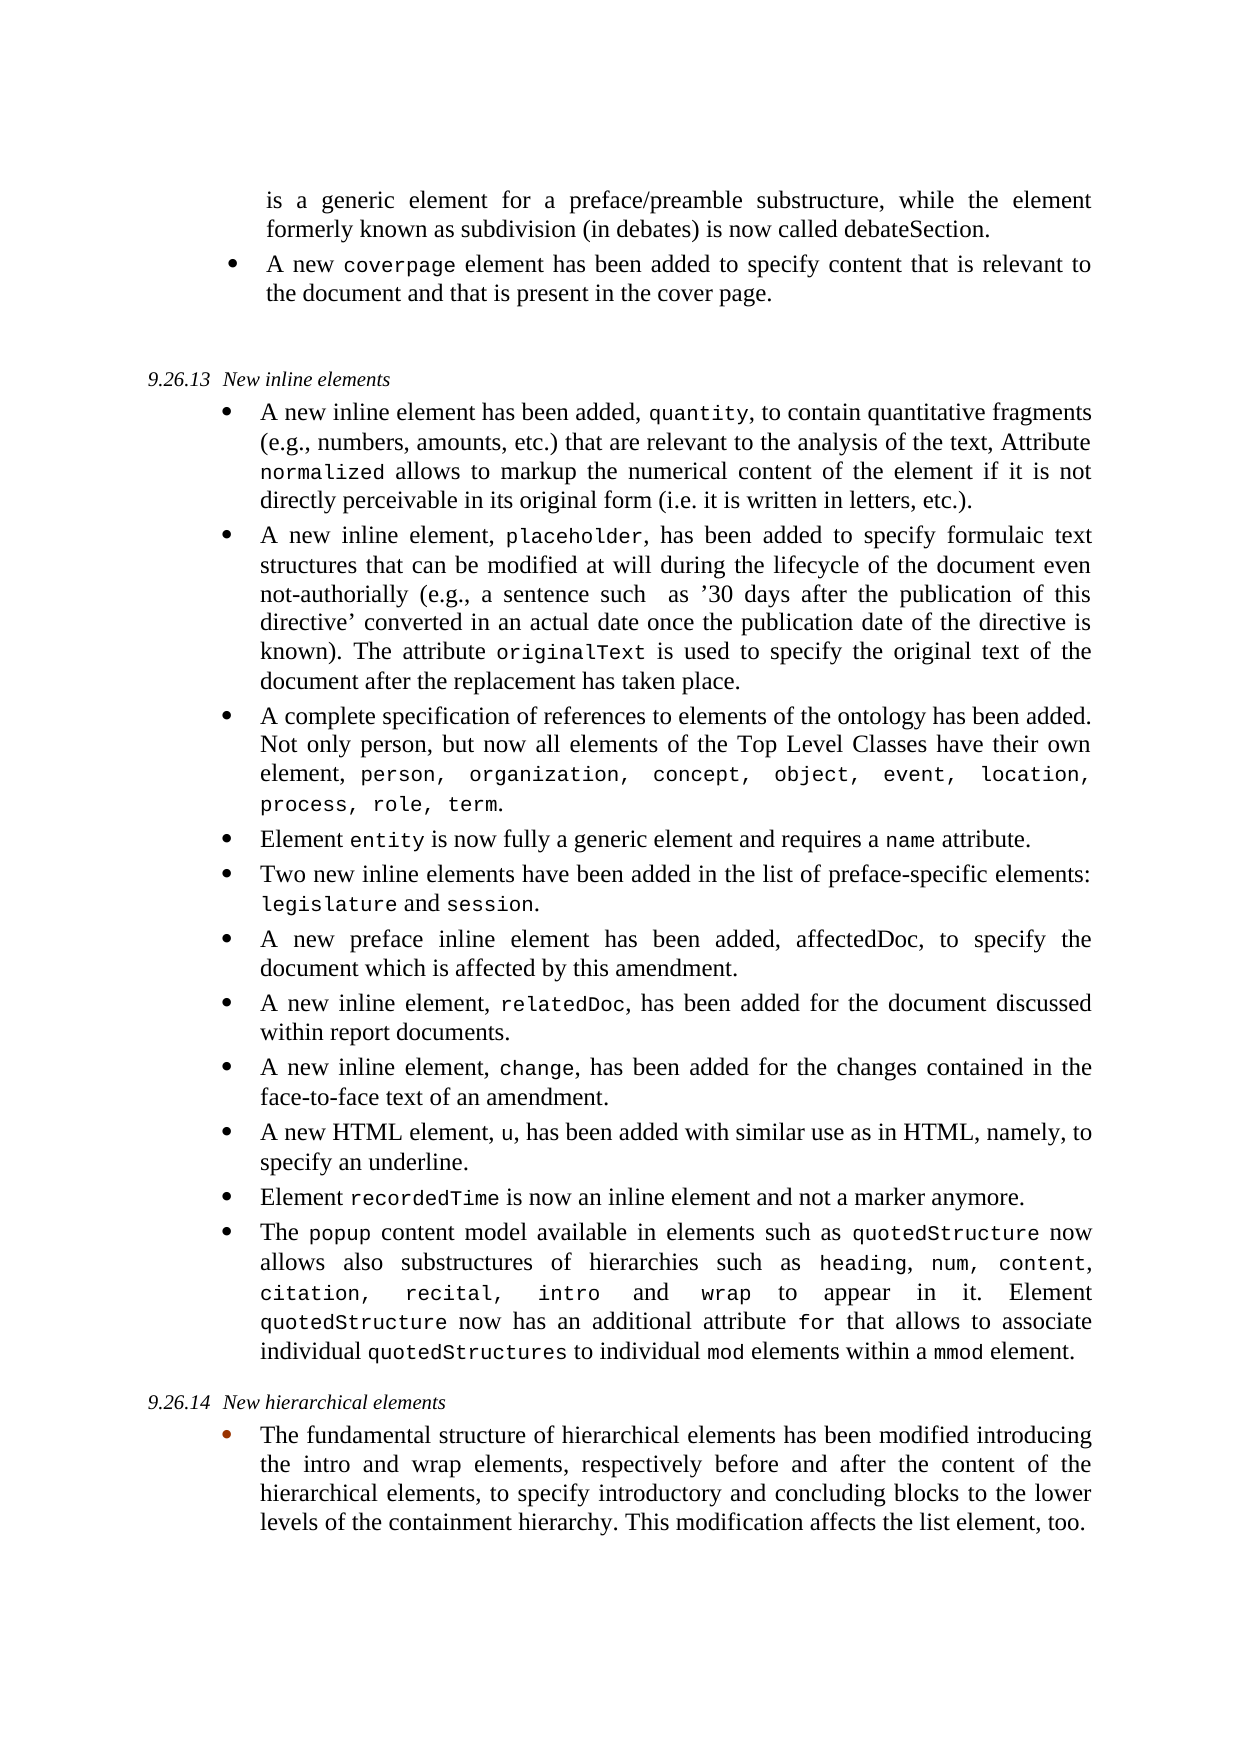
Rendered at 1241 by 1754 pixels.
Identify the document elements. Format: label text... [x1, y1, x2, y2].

list Two new inline elements have been added in the list of preface-specific elements: legislature and session. [222, 859, 1092, 918]
list A complete specification of references to elements of the ontology has been added. Not only person, but now all elements of the Top Level Classes have their own element, person, organization, concept, object, event, location, process, role, term. [222, 701, 1092, 817]
list A new coverpage element has been added to specify content that is relevant to the document and that is present in the cover page. [228, 249, 1092, 307]
list A new inline element, change, has been added for the changes contained in the face-to-face text of an amendment. [222, 1052, 1092, 1111]
list A new preface inline element has been added, affectedDoc, to specify the document which is affected by this amendment. [222, 924, 1092, 982]
subtitle New hierarchical elements [148, 1390, 1092, 1414]
list The fundamental structure of hierarchical elements has been modified introducing the intro and wrap elements, respectively before and after the content of the hierarchical elements, to specify introductory and concluding blocks to the lower levels of the containment hierarchy. This modification affects the list element, too. [222, 1421, 1092, 1536]
list A new inline element, relatedDoc, has been added for the document discussed within report documents. [222, 988, 1092, 1046]
subtitle New inline elements [148, 367, 1092, 391]
list Element entity is now fully a generic element and requires a name attribute. [222, 824, 1092, 853]
list A new HTML element, u, has been added with similar use as in HTML, namely, to specify an underline. [222, 1117, 1092, 1175]
list is a generic element for a preface/preamble substructure, while the element formerly known as subdivision (in debates) is now called debateSection. [228, 185, 1092, 242]
list The popup content model available in elements such as quotedStructure now allows also substructures of hierarchies such as heading, num, content, citation, recital, intro and wrap to appear in it. Element quotedStructure now has an additional attribute for that allows to associate individual quotedStructures to individual mod elements within a mmod element. [222, 1217, 1092, 1365]
list A new inline element has been added, quantity, to contain quantitative fragments (e.g., numbers, amounts, etc.) that are relevant to the analysis of the text, Attribute normalized allows to markup the numerical content of the element if it is not directly perceivable in its original form (i.e. it is written in letters, etc.). [222, 397, 1092, 514]
list Element recordedTime is now an inline element and not a marker anymore. [222, 1182, 1092, 1211]
list A new inline element, placeholder, has been added to specify formulaic text structures that can be modified at will during the lifecycle of the document even not-authorially (e.g., a sentence such as ’30 days after the publication of this directive’ converted in an actual date once the publication date of the directive is known). The attribute originalText is used to specify the original text of the document after the replacement has taken place. [222, 520, 1092, 694]
